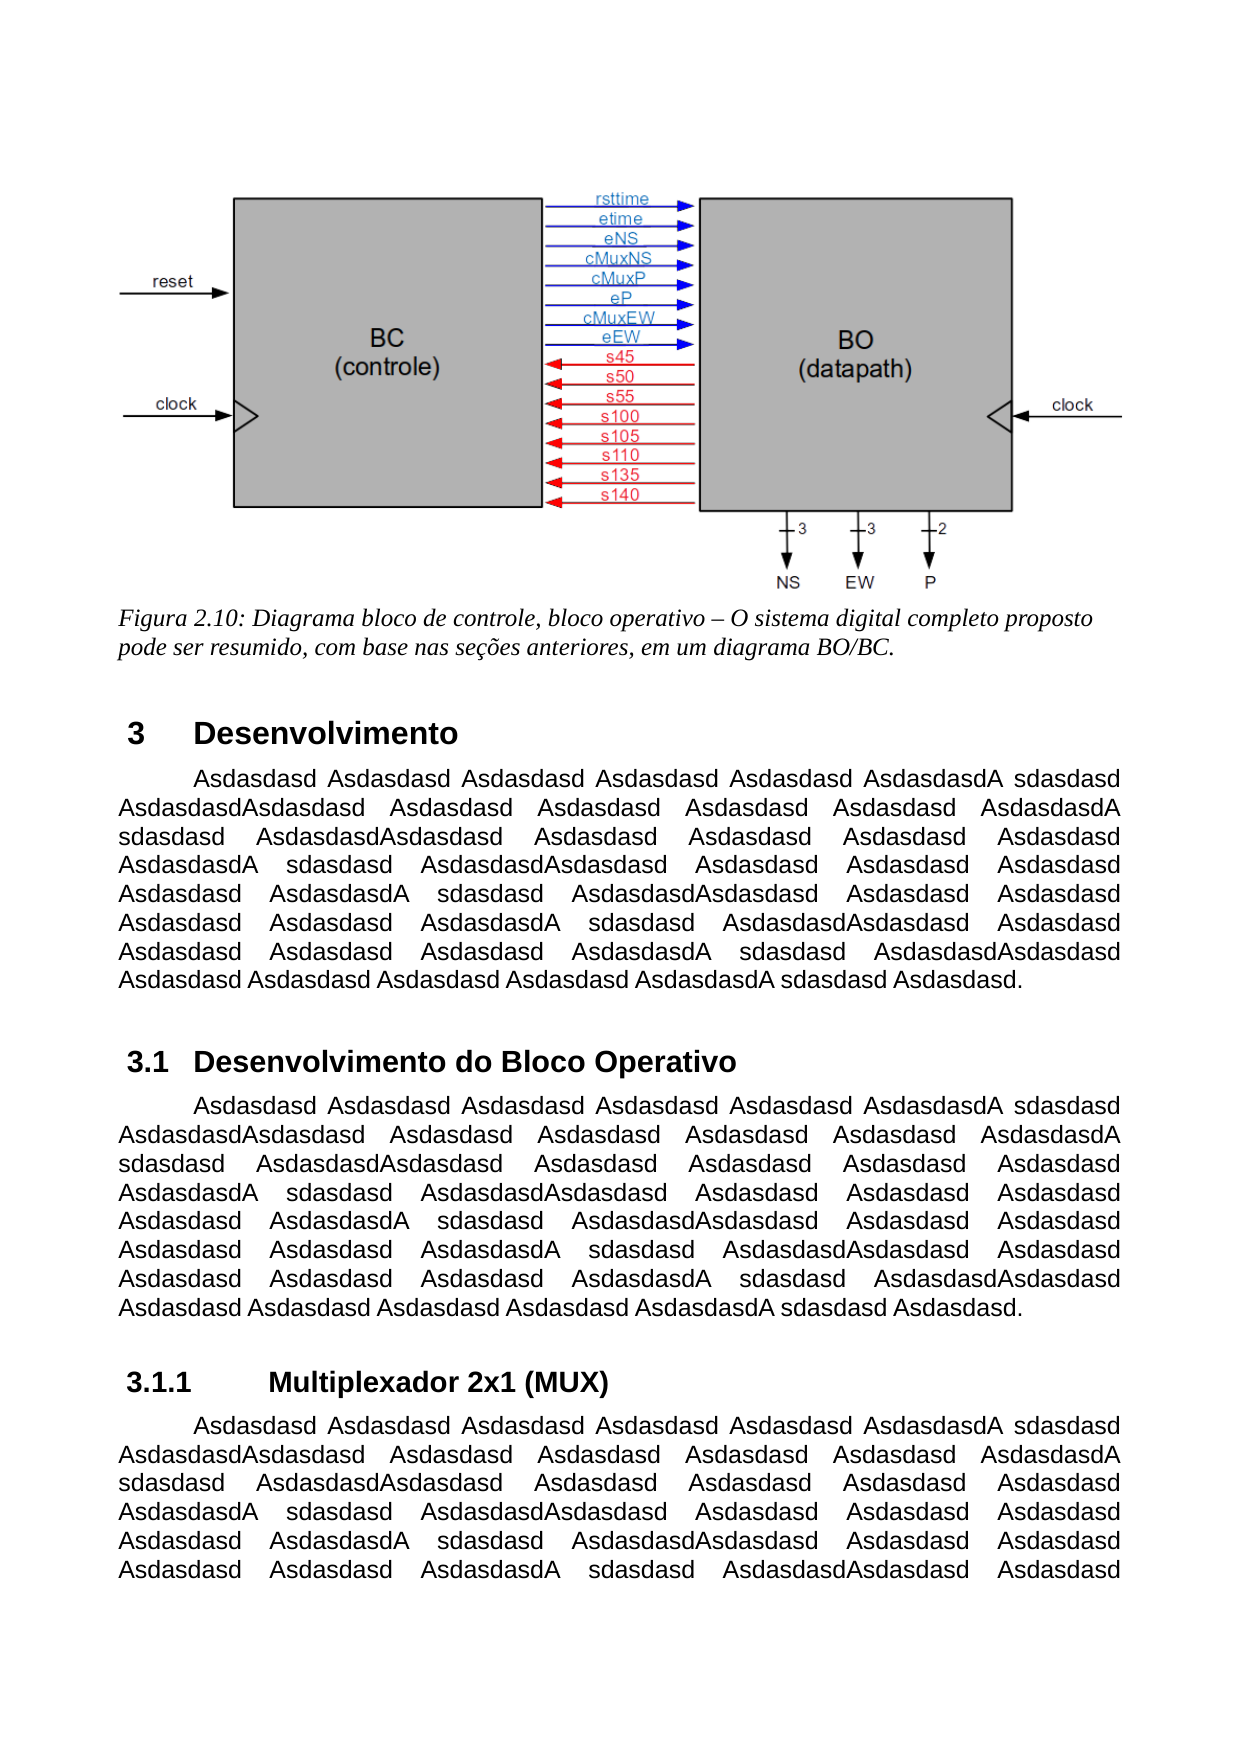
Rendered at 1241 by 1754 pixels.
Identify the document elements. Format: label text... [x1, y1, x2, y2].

text Figura 2.10: Diagrama bloco de controle, bloco operativo – O sistema digital completo proposto pode ser resumido, com base nas seções anteriores, em um diagrama BO/BC. [118, 598, 1122, 661]
subtitle Desenvolvimento do Bloco Operativo [118, 1043, 1122, 1079]
subtitle Multiplexador 2x1 (MUX) [118, 1365, 1122, 1398]
subtitle Desenvolvimento [118, 714, 1122, 751]
text Asdasdasd Asdasdasd Asdasdasd Asdasdasd Asdasdasd AsdasdasdA sdasdasd AsdasdasdAsdasdasd Asdasdasd Asdasdasd Asdasdasd Asdasdasd AsdasdasdA sdasdasd AsdasdasdAsdasdasd Asdasdasd Asdasdasd Asdasdasd Asdasdasd AsdasdasdA sdasdasd AsdasdasdAsdasdasd Asdasdasd Asdasdasd Asdasdasd Asdasdasd AsdasdasdA sdasdasd AsdasdasdAsdasdasd Asdasdasd Asdasdasd Asdasdasd Asdasdasd AsdasdasdA sdasdasd AsdasdasdAsdasdasd Asdasdasd Asdasdasd Asdasdasd Asdasdasd AsdasdasdA sdasdasd AsdasdasdAsdasdasd Asdasdasd Asdasdasd Asdasdasd Asdasdasd AsdasdasdA sdasdasd Asdasdasd. [118, 764, 1122, 994]
text Asdasdasd Asdasdasd Asdasdasd Asdasdasd Asdasdasd AsdasdasdA sdasdasd AsdasdasdAsdasdasd Asdasdasd Asdasdasd Asdasdasd Asdasdasd AsdasdasdA sdasdasd AsdasdasdAsdasdasd Asdasdasd Asdasdasd Asdasdasd Asdasdasd AsdasdasdA sdasdasd AsdasdasdAsdasdasd Asdasdasd Asdasdasd Asdasdasd Asdasdasd AsdasdasdA sdasdasd AsdasdasdAsdasdasd Asdasdasd Asdasdasd Asdasdasd Asdasdasd AsdasdasdA sdasdasd AsdasdasdAsdasdasd Asdasdasd Asdasdasd Asdasdasd Asdasdasd AsdasdasdA sdasdasd AsdasdasdAsdasdasd Asdasdasd Asdasdasd Asdasdasd Asdasdasd AsdasdasdA sdasdasd Asdasdasd. [118, 1091, 1122, 1321]
picture [118, 188, 1123, 598]
text Asdasdasd Asdasdasd Asdasdasd Asdasdasd Asdasdasd AsdasdasdA sdasdasd AsdasdasdAsdasdasd Asdasdasd Asdasdasd Asdasdasd Asdasdasd AsdasdasdA sdasdasd AsdasdasdAsdasdasd Asdasdasd Asdasdasd Asdasdasd Asdasdasd AsdasdasdA sdasdasd AsdasdasdAsdasdasd Asdasdasd Asdasdasd Asdasdasd Asdasdasd AsdasdasdA sdasdasd AsdasdasdAsdasdasd Asdasdasd Asdasdasd Asdasdasd Asdasdasd AsdasdasdA sdasdasd AsdasdasdAsdasdasd Asdasdasd [118, 1411, 1122, 1583]
